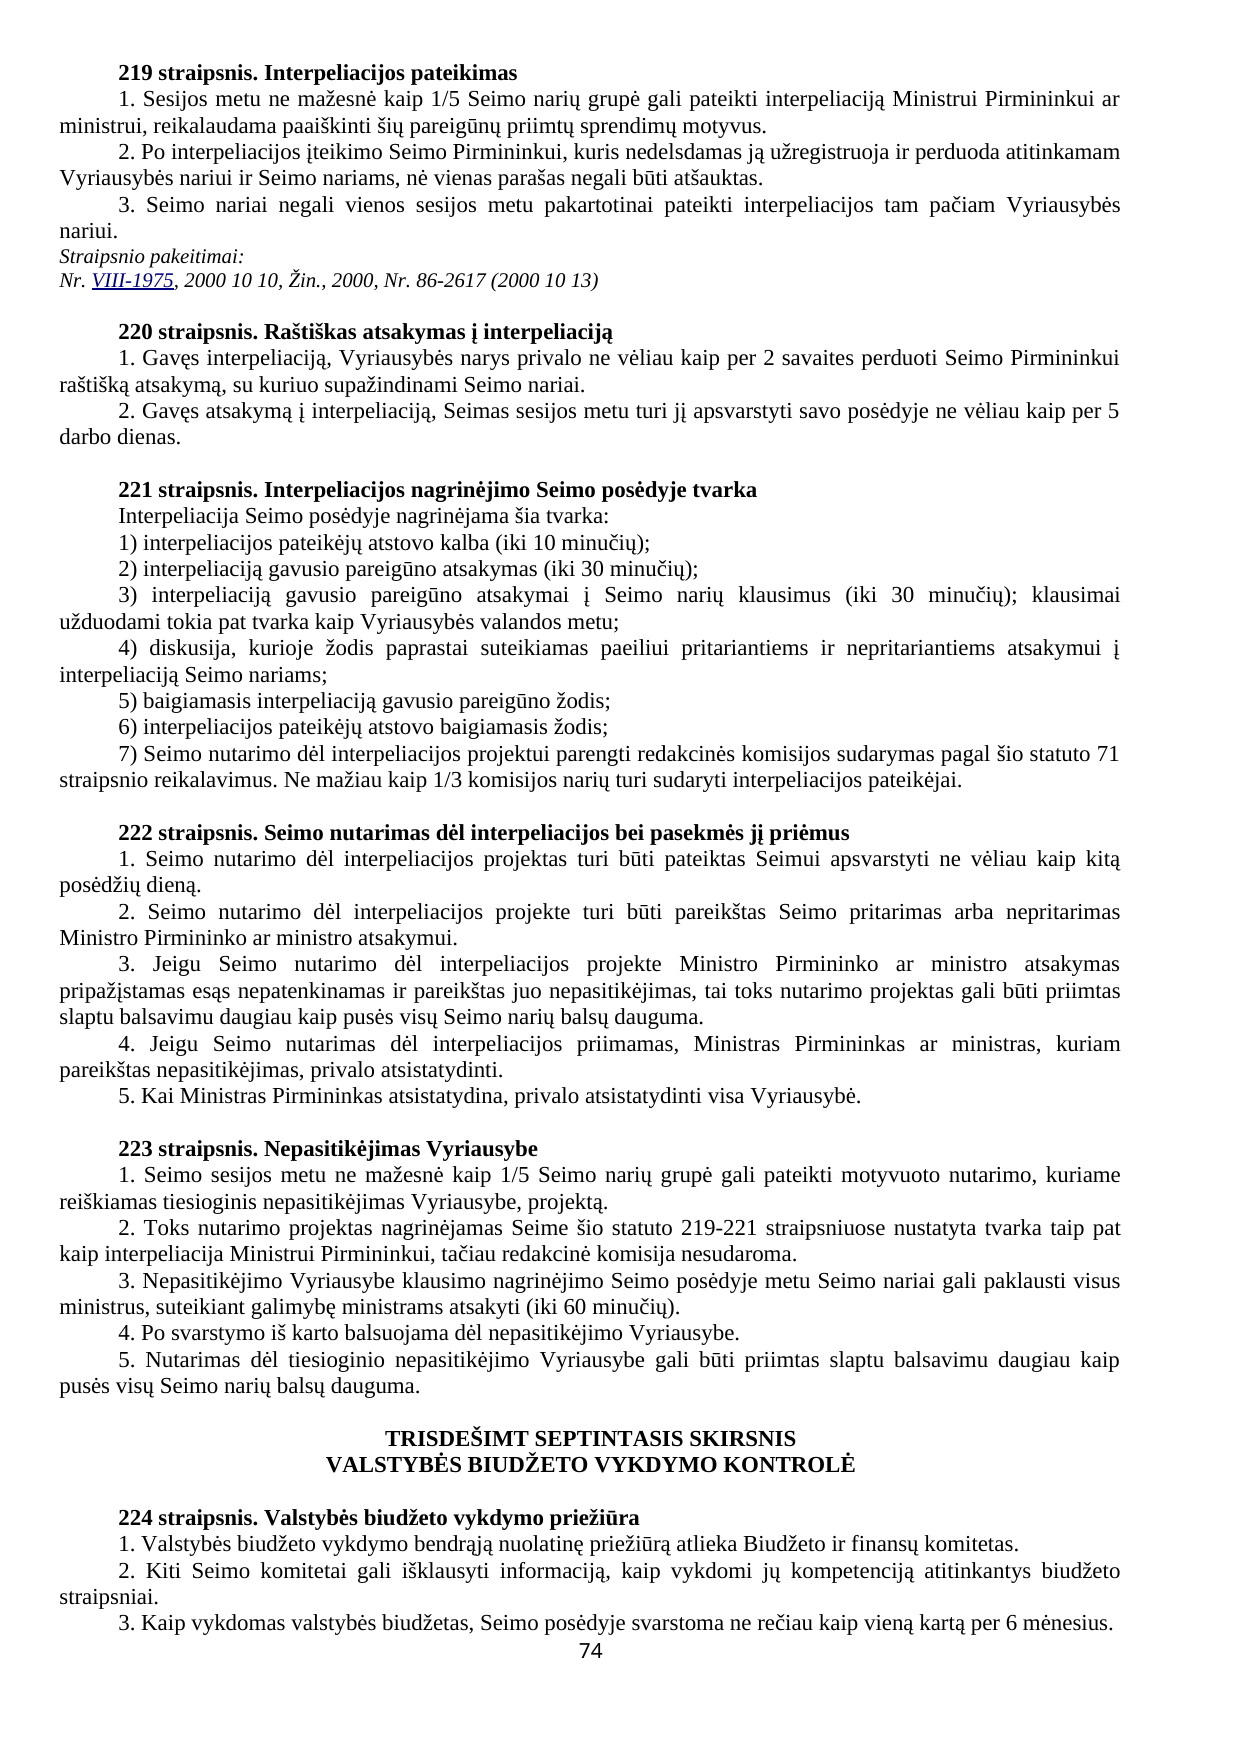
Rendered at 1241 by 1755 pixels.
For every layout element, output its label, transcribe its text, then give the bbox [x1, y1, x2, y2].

text 224 straipsnis. Valstybės biudžeto vykdymo priežiūra [59, 1504, 1122, 1530]
text 5. Kai Ministras Pirmininkas atsistatydina, privalo atsistatydinti visa Vyriausybė. [59, 1082, 1122, 1109]
text 4. Jeigu Seimo nutarimas dėl interpeliacijos priimamas, Ministras Pirmininkas ar ministras, kuriam pareikštas nepasitikėjimas, privalo atsistatydinti. [59, 1029, 1122, 1082]
text Straipsnio pakeitimai: [59, 243, 1122, 268]
text 2. Seimo nutarimo dėl interpeliacijos projekte turi būti pareikštas Seimo pritarimas arba nepritarimas Ministro Pirmininko ar ministro atsakymui. [59, 898, 1122, 951]
text 2. Toks nutarimo projektas nagrinėjamas Seime šio statuto 219-221 straipsniuose nustatyta tvarka taip pat kaip interpeliacija Ministrui Pirmininkui, tačiau redakcinė komisija nesudaroma. [59, 1214, 1122, 1267]
text 3. Seimo nariai negali vienos sesijos metu pakartotinai pateikti interpeliacijos tam pačiam Vyriausybės nariui. [59, 191, 1122, 243]
text 220 straipsnis. Raštiškas atsakymas į interpeliaciją [59, 318, 1122, 344]
text 2. Po interpeliacijos įteikimo Seimo Pirmininkui, kuris nedelsdamas ją užregistruoja ir perduoda atitinkamam Vyriausybės nariui ir Seimo nariams, nė vienas parašas negali būti atšauktas. [59, 138, 1122, 191]
text 219 straipsnis. Interpeliacijos pateikimas [59, 59, 1122, 85]
text 5. Nutarimas dėl tiesioginio nepasitikėjimo Vyriausybe gali būti priimtas slaptu balsavimu daugiau kaip pusės visų Seimo narių balsų dauguma. [59, 1346, 1122, 1398]
text 6) interpeliacijos pateikėjų atstovo baigiamasis žodis; [59, 713, 1122, 740]
text 3. Nepasitikėjimo Vyriausybe klausimo nagrinėjimo Seimo posėdyje metu Seimo nariai gali paklausti visus ministrus, suteikiant galimybę ministrams atsakyti (iki 60 minučių). [59, 1267, 1122, 1319]
text 221 straipsnis. Interpeliacijos nagrinėjimo Seimo posėdyje tvarka [59, 476, 1122, 502]
text Nr. VIII-1975, 2000 10 10, Žin., 2000, Nr. 86-2617 (2000 10 13) [59, 268, 1122, 292]
text 1. Sesijos metu ne mažesnė kaip 1/5 Seimo narių grupė gali pateikti interpeliaciją Ministrui Pirmininkui ar ministrui, reikalaudama paaiškinti šių pareigūnų priimtų sprendimų motyvus. [59, 85, 1122, 138]
text 222 straipsnis. Seimo nutarimas dėl interpeliacijos bei pasekmės jį priėmus [59, 819, 1122, 845]
text 1. Seimo nutarimo dėl interpeliacijos projektas turi būti pateiktas Seimui apsvarstyti ne vėliau kaip kitą posėdžių dieną. [59, 845, 1122, 898]
text 4. Po svarstymo iš karto balsuojama dėl nepasitikėjimo Vyriausybe. [59, 1319, 1122, 1346]
text 1. Seimo sesijos metu ne mažesnė kaip 1/5 Seimo narių grupė gali pateikti motyvuoto nutarimo, kuriame reiškiamas tiesioginis nepasitikėjimas Vyriausybe, projektą. [59, 1161, 1122, 1214]
text Interpeliacija Seimo posėdyje nagrinėjama šia tvarka: [59, 502, 1122, 529]
text 5) baigiamasis interpeliaciją gavusio pareigūno žodis; [59, 687, 1122, 713]
text 1) interpeliacijos pateikėjų atstovo kalba (iki 10 minučių); [59, 529, 1122, 555]
text 1. Valstybės biudžeto vykdymo bendrąją nuolatinę priežiūrą atlieka Biudžeto ir finansų komitetas. [59, 1530, 1122, 1557]
text 3) interpeliaciją gavusio pareigūno atsakymai į Seimo narių klausimus (iki 30 minučių); klausimai užduodami tokia pat tvarka kaip Vyriausybės valandos metu; [59, 582, 1122, 634]
text 2. Kiti Seimo komitetai gali išklausyti informaciją, kaip vykdomi jų kompetenciją atitinkantys biudžeto straipsniai. [59, 1557, 1122, 1609]
text 223 straipsnis. Nepasitikėjimas Vyriausybe [59, 1135, 1122, 1161]
text 7) Seimo nutarimo dėl interpeliacijos projektui parengti redakcinės komisijos sudarymas pagal šio statuto 71 straipsnio reikalavimus. Ne mažiau kaip 1/3 komisijos narių turi sudaryti interpeliacijos pateikėjai. [59, 740, 1122, 792]
text 2. Gavęs atsakymą į interpeliaciją, Seimas sesijos metu turi jį apsvarstyti savo posėdyje ne vėliau kaip per 5 darbo dienas. [59, 397, 1122, 450]
text TRISDEŠIMT SEPTINTASIS SKIRSNIS [59, 1425, 1122, 1451]
text 4) diskusija, kurioje žodis paprastai suteikiamas paeiliui pritariantiems ir nepritariantiems atsakymui į interpeliaciją Seimo nariams; [59, 634, 1122, 687]
text 3. Jeigu Seimo nutarimo dėl interpeliacijos projekte Ministro Pirmininko ar ministro atsakymas pripažįstamas esąs nepatenkinamas ir pareikštas juo nepasitikėjimas, tai toks nutarimo projektas gali būti priimtas slaptu balsavimu daugiau kaip pusės visų Seimo narių balsų dauguma. [59, 951, 1122, 1029]
text 3. Kaip vykdomas valstybės biudžetas, Seimo posėdyje svarstoma ne rečiau kaip vieną kartą per 6 mėnesius. [59, 1609, 1122, 1636]
text 2) interpeliaciją gavusio pareigūno atsakymas (iki 30 minučių); [59, 555, 1122, 582]
text VALSTYBĖS BIUDŽETO VYKDYMO KONTROLĖ [59, 1451, 1122, 1478]
text 1. Gavęs interpeliaciją, Vyriausybės narys privalo ne vėliau kaip per 2 savaites perduoti Seimo Pirmininkui raštišką atsakymą, su kuriuo supažindinami Seimo nariai. [59, 344, 1122, 397]
